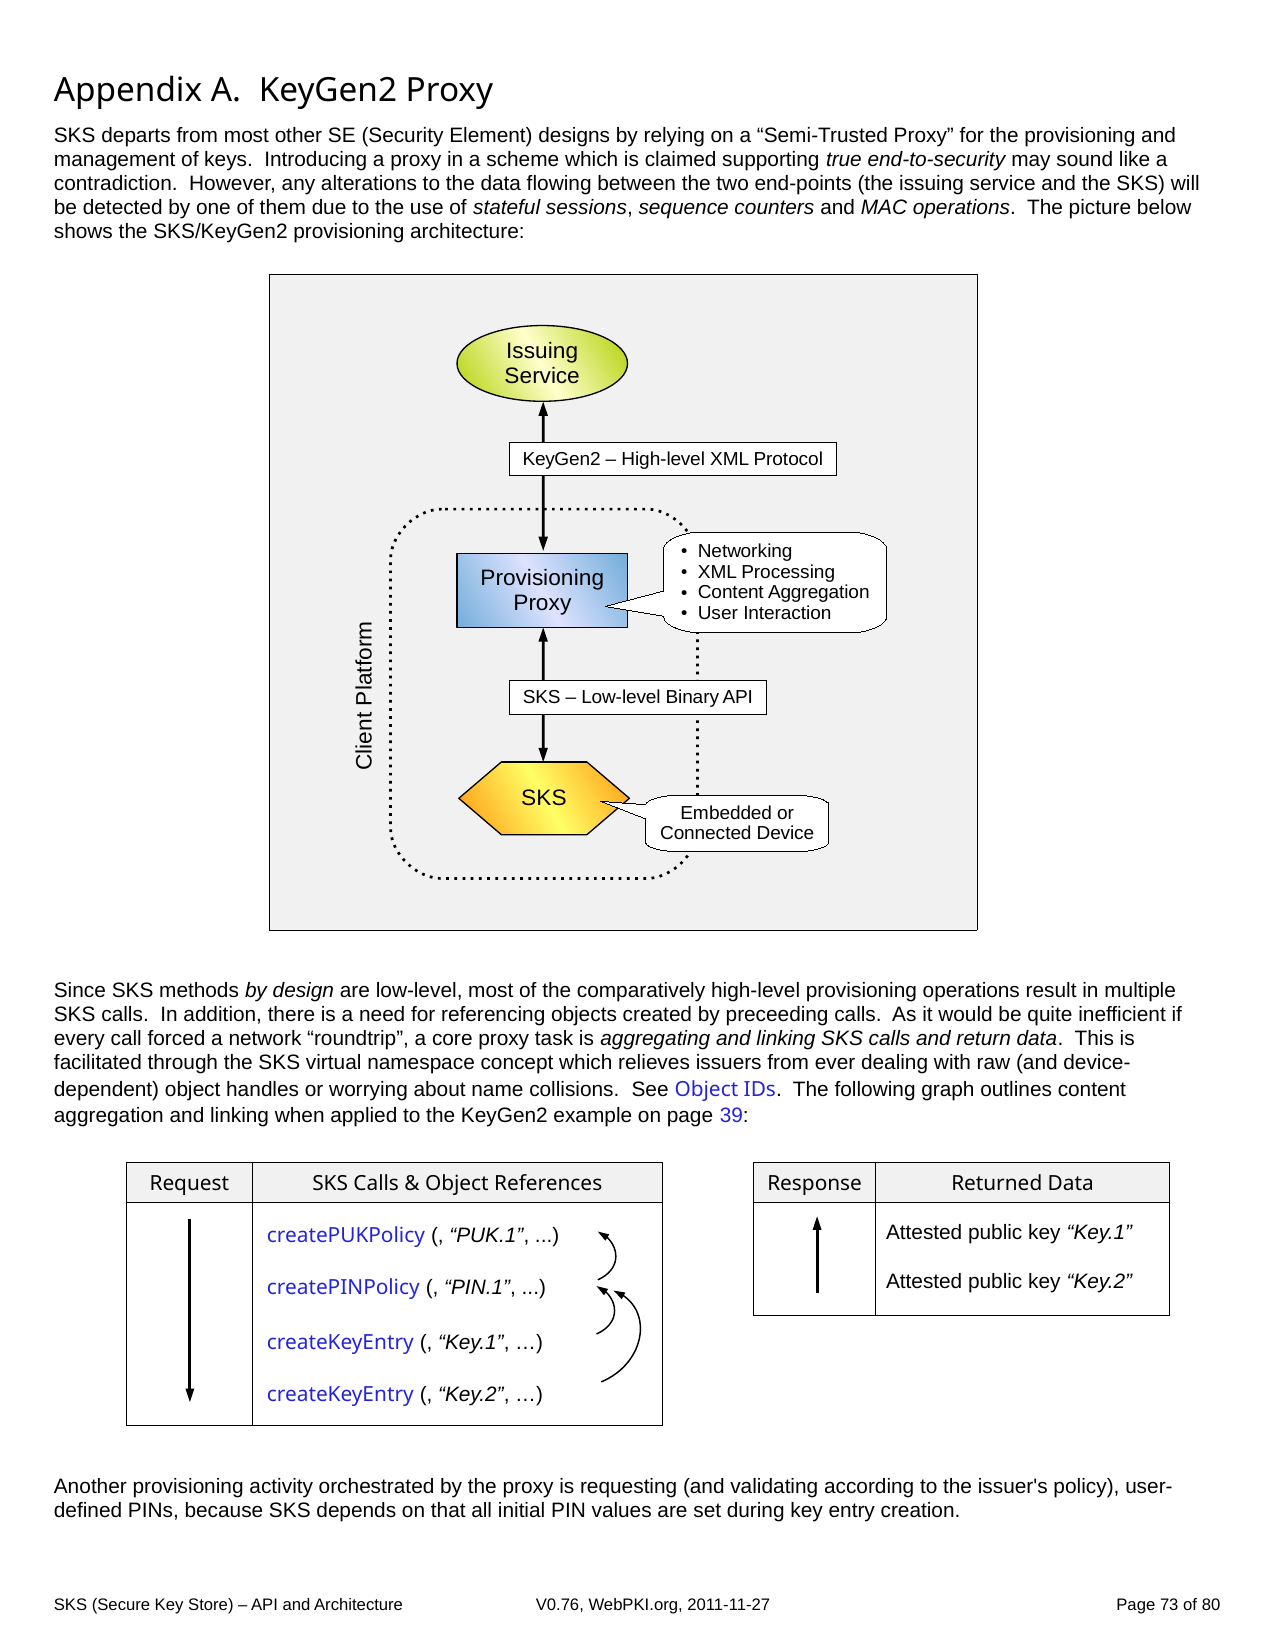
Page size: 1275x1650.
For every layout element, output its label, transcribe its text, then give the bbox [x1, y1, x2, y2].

table_cell [582, 1203, 662, 1425]
table_header Returned Data [876, 1163, 1169, 1202]
table_cell [754, 1203, 875, 1315]
table_cell createPINPolicy (, “PIN.1”, ...) [253, 1260, 582, 1315]
table_header SKS Calls & Object References [253, 1163, 662, 1202]
text Since SKS methods by design are low-level, most of the comparatively high-level provisioning operations result in multiple SKS calls. In addition, there is a need for referencing objects created by preceeding calls. As it would be quite inefficient if every call forced a network “roundtrip”, a core proxy task is aggregating and linking SKS calls and return data. This is facilitated through the SKS virtual namespace concept which relieves issuers from ever dealing with raw (and device-dependent) object handles or worrying about name collisions. See Object IDs. The following graph outlines content aggregation and linking when applied to the KeyGen2 example on page 34: [54, 978, 1221, 1127]
table_cell [754, 1316, 875, 1425]
table_header [663, 1162, 753, 1425]
text Another provisioning activity orchestrated by the proxy is requesting (and validating according to the issuer's policy), user-defined PINs, because SKS depends on that all initial PIN values are set during key entry creation. [54, 1473, 1221, 1521]
table_cell createKeyEntry (, “Key.1”, …) [253, 1315, 582, 1367]
table_cell Attested public key “Key.1” [876, 1203, 1169, 1260]
table_header Request [127, 1163, 252, 1202]
table_cell Attested public key “Key.2” [876, 1260, 1169, 1315]
table_cell [127, 1203, 252, 1425]
table_cell createKeyEntry (, “Key.2”, …) [253, 1368, 582, 1425]
table_cell [875, 1316, 1169, 1425]
text SKS departs from most other SE (Security Element) designs by relying on a “Semi-Trusted Proxy” for the provisioning and management of keys. Introducing a proxy in a scheme which is claimed supporting true end-to-security may sound like a contradiction. However, any alterations to the data flowing between the two end-points (the issuing service and the SKS) will be detected by one of them due to the use of stateful sessions, sequence counters and MAC operations. The picture below shows the SKS/KeyGen2 provisioning architecture: [54, 123, 1221, 243]
table_header Response [754, 1163, 875, 1202]
subtitle KeyGen2 Proxy [54, 66, 1221, 111]
table_cell createPUKPolicy (, “PUK.1”, ...) [253, 1203, 582, 1260]
